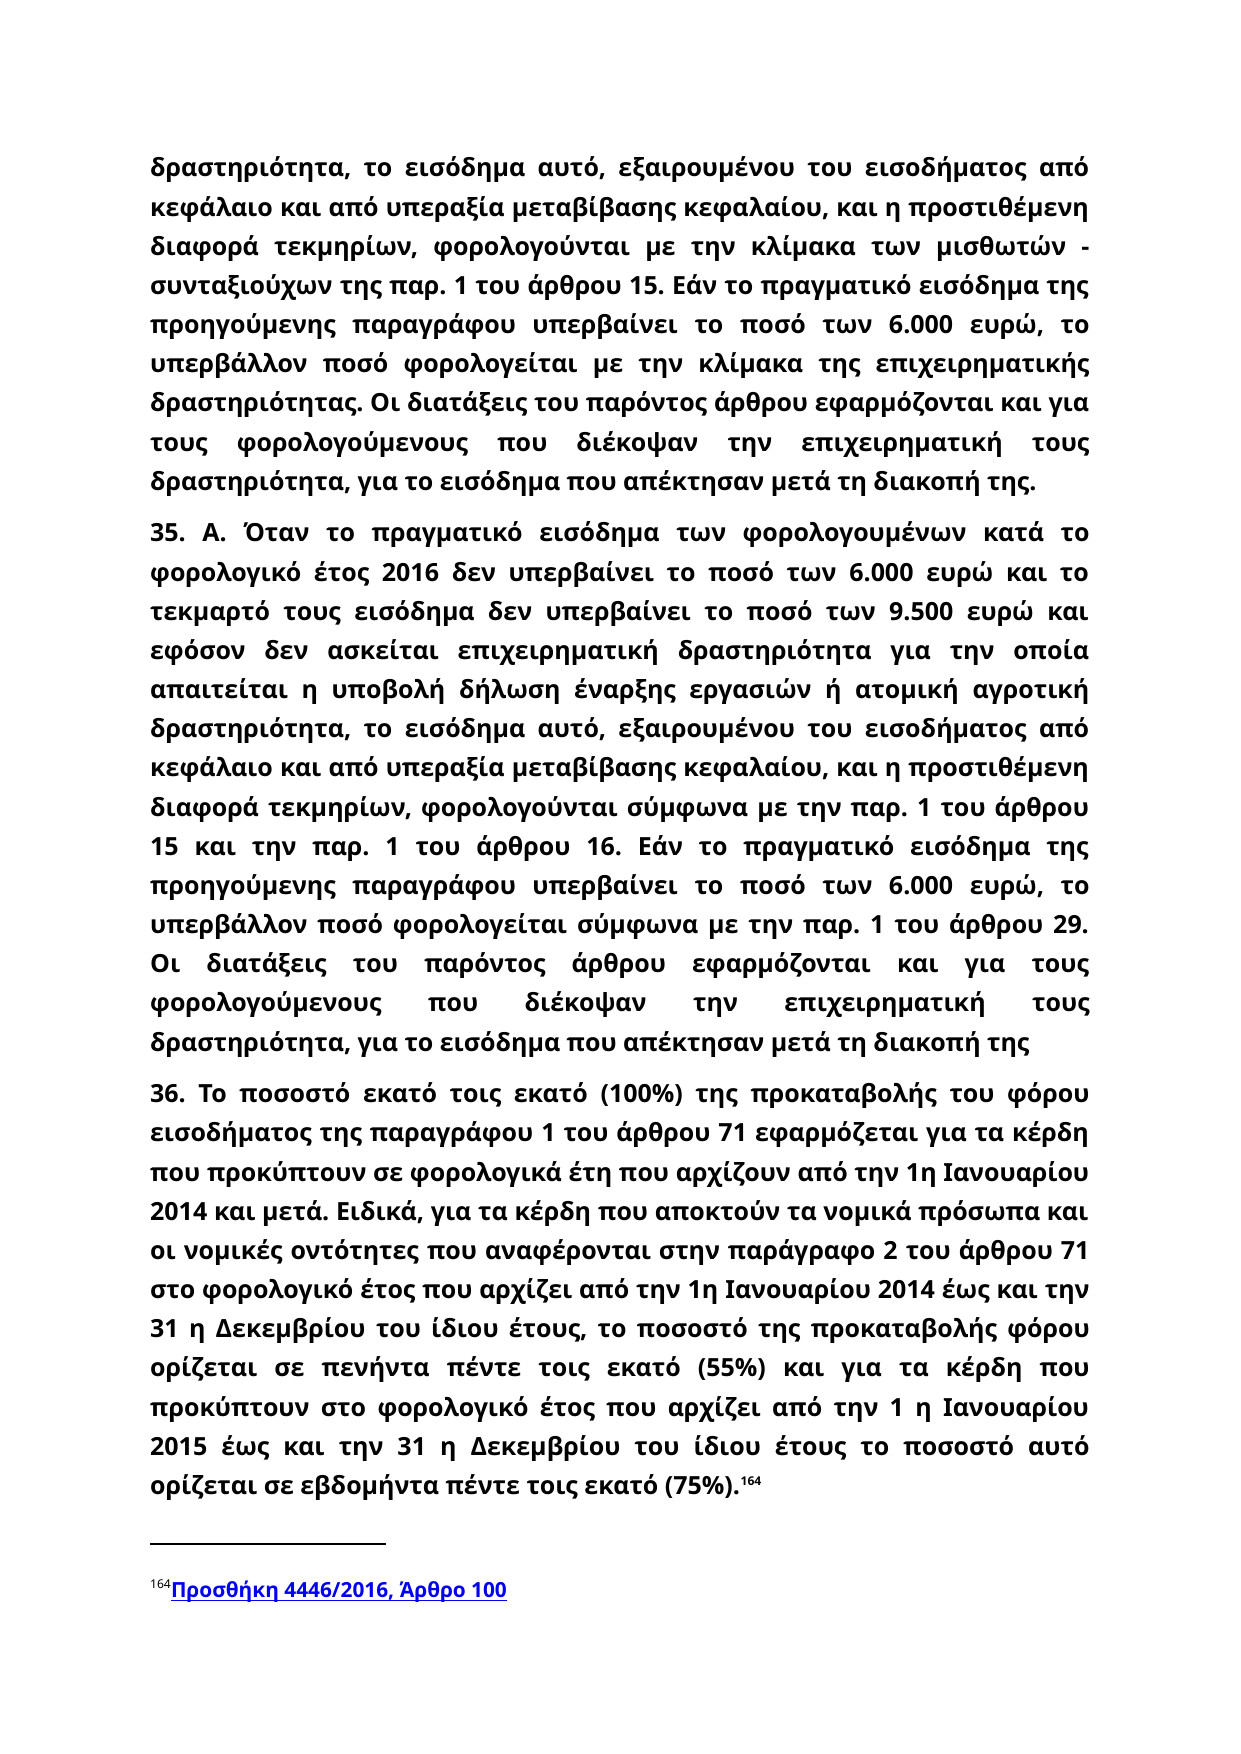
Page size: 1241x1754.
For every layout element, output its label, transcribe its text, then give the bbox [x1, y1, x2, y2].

text 36. Το ποσοστό εκατό τοις εκατό (100%) της προκαταβολής του φόρου εισοδήματος της παραγράφου 1 του άρθρου 71 εφαρμόζεται για τα κέρδη που προκύπτουν σε φορολογικά έτη που αρχίζουν από την 1η Ιανουαρίου 2014 και μετά. Ειδικά, για τα κέρδη που αποκτούν τα νομικά πρόσωπα και οι νομικές οντότητες που αναφέρονται στην παράγραφο 2 του άρθρου 71 στο φορολογικό έτος που αρχίζει από την 1η Ιανουαρίου 2014 έως και την 31 η Δεκεμβρίου του ίδιου έτους, το ποσοστό της προκαταβολής φόρου ορίζεται σε πενήντα πέντε τοις εκατό (55%) και για τα κέρδη που προκύπτουν στο φορολογικό έτος που αρχίζει από την 1 η Ιανουαρίου 2015 έως και την 31 η Δεκεμβρίου του ίδιου έτους το ποσοστό αυτό ορίζεται σε εβδομήντα πέντε τοις εκατό (75%). [150, 1076, 1090, 1502]
text Προσθήκη 4446/2016, Άρθρο 100 [150, 1576, 1090, 1604]
text δραστηριότητα, το εισόδημα αυτό, εξαιρουμένου του εισοδήματος από κεφάλαιο και από υπεραξία μεταβίβασης κεφαλαίου, και η προστιθέμενη διαφορά τεκμηρίων, φορολογούνται με την κλίμακα των μισθωτών - συνταξιούχων της παρ. 1 του άρθρου 15. Εάν το πραγματικό εισόδημα της προηγούμενης παραγράφου υπερβαίνει το ποσό των 6.000 ευρώ, το υπερβάλλον ποσό φορολογείται με την κλίμακα της επιχειρηματικής δραστηριότητας. Οι διατάξεις του παρόντος άρθρου εφαρμόζονται και για τους φορολογούμενους που διέκοψαν την επιχειρηματική τους δραστηριότητα, για το εισόδημα που απέκτησαν μετά τη διακοπή της. [150, 150, 1090, 497]
text 35. Α. Όταν το πραγματικό εισόδημα των φορολογουμένων κατά το φορολογικό έτος 2016 δεν υπερβαίνει το ποσό των 6.000 ευρώ και το τεκμαρτό τους εισόδημα δεν υπερβαίνει το ποσό των 9.500 ευρώ και εφόσον δεν ασκείται επιχειρηματική δραστηριότητα για την οποία απαιτείται η υποβολή δήλωση έναρξης εργασιών ή ατομική αγροτική δραστηριότητα, το εισόδημα αυτό, εξαιρουμένου του εισοδήματος από κεφάλαιο και από υπεραξία μεταβίβασης κεφαλαίου, και η προστιθέμενη διαφορά τεκμηρίων, φορολογούνται σύμφωνα με την παρ. 1 του άρθρου 15 και την παρ. 1 του άρθρου 16. Εάν το πραγματικό εισόδημα της προηγούμενης παραγράφου υπερβαίνει το ποσό των 6.000 ευρώ, το υπερβάλλον ποσό φορολογείται σύμφωνα με την παρ. 1 του άρθρου 29. Οι διατάξεις του παρόντος άρθρου εφαρμόζονται και για τους φορολογούμενους που διέκοψαν την επιχειρηματική τους δραστηριότητα, για το εισόδημα που απέκτησαν μετά τη διακοπή της [150, 515, 1090, 1058]
